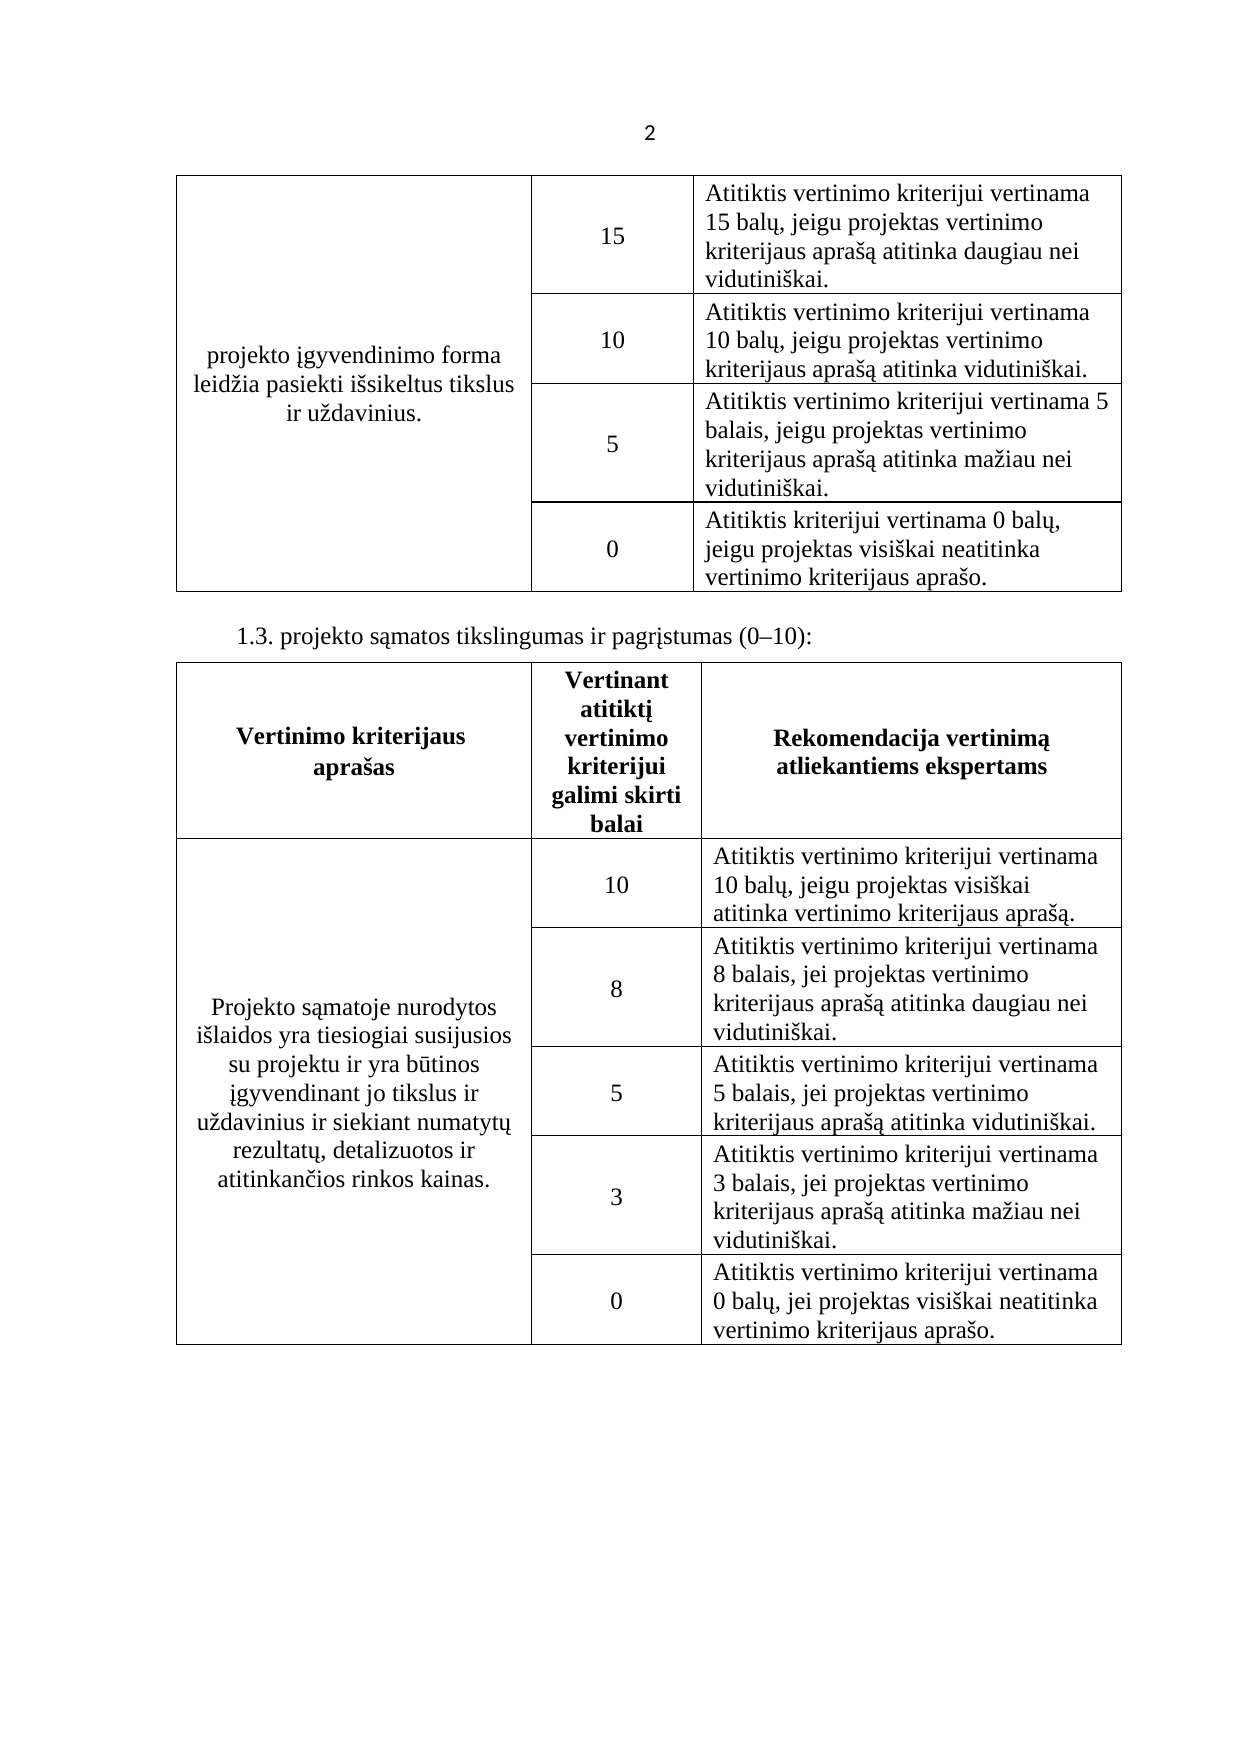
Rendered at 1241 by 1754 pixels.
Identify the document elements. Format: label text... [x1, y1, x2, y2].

table_cell Atitiktis kriterijui vertinama 0 balų, jeigu projektas visiškai neatitinka vertinimo kriterijaus aprašo. [694, 503, 1121, 591]
text 1.3. projekto sąmatos tikslingumas ir pagrįstumas (0–10): [177, 621, 1122, 650]
table_cell 5 [532, 384, 693, 501]
table_cell Atitiktis vertinimo kriterijui vertinama 5 balais, jei projektas vertinimo kriterijaus aprašą atitinka vidutiniškai. [702, 1047, 1121, 1135]
table_cell 15 [532, 176, 693, 293]
table_cell 3 [532, 1136, 701, 1254]
table_header Vertinant atitiktį vertinimo kriterijui galimi skirti balai [532, 663, 701, 838]
table_cell 8 [532, 928, 701, 1046]
table_header Vertinimo kriterijaus aprašas [177, 663, 531, 838]
table_header Rekomendacija vertinimą atliekantiems ekspertams [702, 663, 1121, 838]
table_cell Atitiktis vertinimo kriterijui vertinama 5 balais, jeigu projektas vertinimo kriterijaus aprašą atitinka mažiau nei vidutiniškai. [694, 384, 1121, 501]
table_cell 5 [532, 1047, 701, 1135]
table_cell projekto įgyvendinimo forma leidžia pasiekti išsikeltus tikslus ir uždavinius. [177, 176, 531, 591]
table_cell 0 [532, 1255, 701, 1343]
table_cell 0 [532, 503, 693, 591]
table_cell Atitiktis vertinimo kriterijui vertinama 10 balų, jeigu projektas vertinimo kriterijaus aprašą atitinka vidutiniškai. [694, 294, 1121, 383]
table_cell Atitiktis vertinimo kriterijui vertinama 8 balais, jei projektas vertinimo kriterijaus aprašą atitinka daugiau nei vidutiniškai. [702, 928, 1121, 1046]
table_cell Projekto sąmatoje nurodytos išlaidos yra tiesiogiai susijusios su projektu ir yra būtinos įgyvendinant jo tikslus ir uždavinius ir siekiant numatytų rezultatų, detalizuotos ir atitinkančios rinkos kainas. [177, 839, 531, 1343]
table_cell Atitiktis vertinimo kriterijui vertinama 0 balų, jei projektas visiškai neatitinka vertinimo kriterijaus aprašo. [702, 1255, 1121, 1343]
table_cell 10 [532, 839, 701, 927]
table_cell 10 [532, 294, 693, 383]
table_cell Atitiktis vertinimo kriterijui vertinama 10 balų, jeigu projektas visiškai atitinka vertinimo kriterijaus aprašą. [702, 839, 1121, 927]
table_cell Atitiktis vertinimo kriterijui vertinama 15 balų, jeigu projektas vertinimo kriterijaus aprašą atitinka daugiau nei vidutiniškai. [694, 176, 1121, 293]
table_cell Atitiktis vertinimo kriterijui vertinama 3 balais, jei projektas vertinimo kriterijaus aprašą atitinka mažiau nei vidutiniškai. [702, 1136, 1121, 1254]
